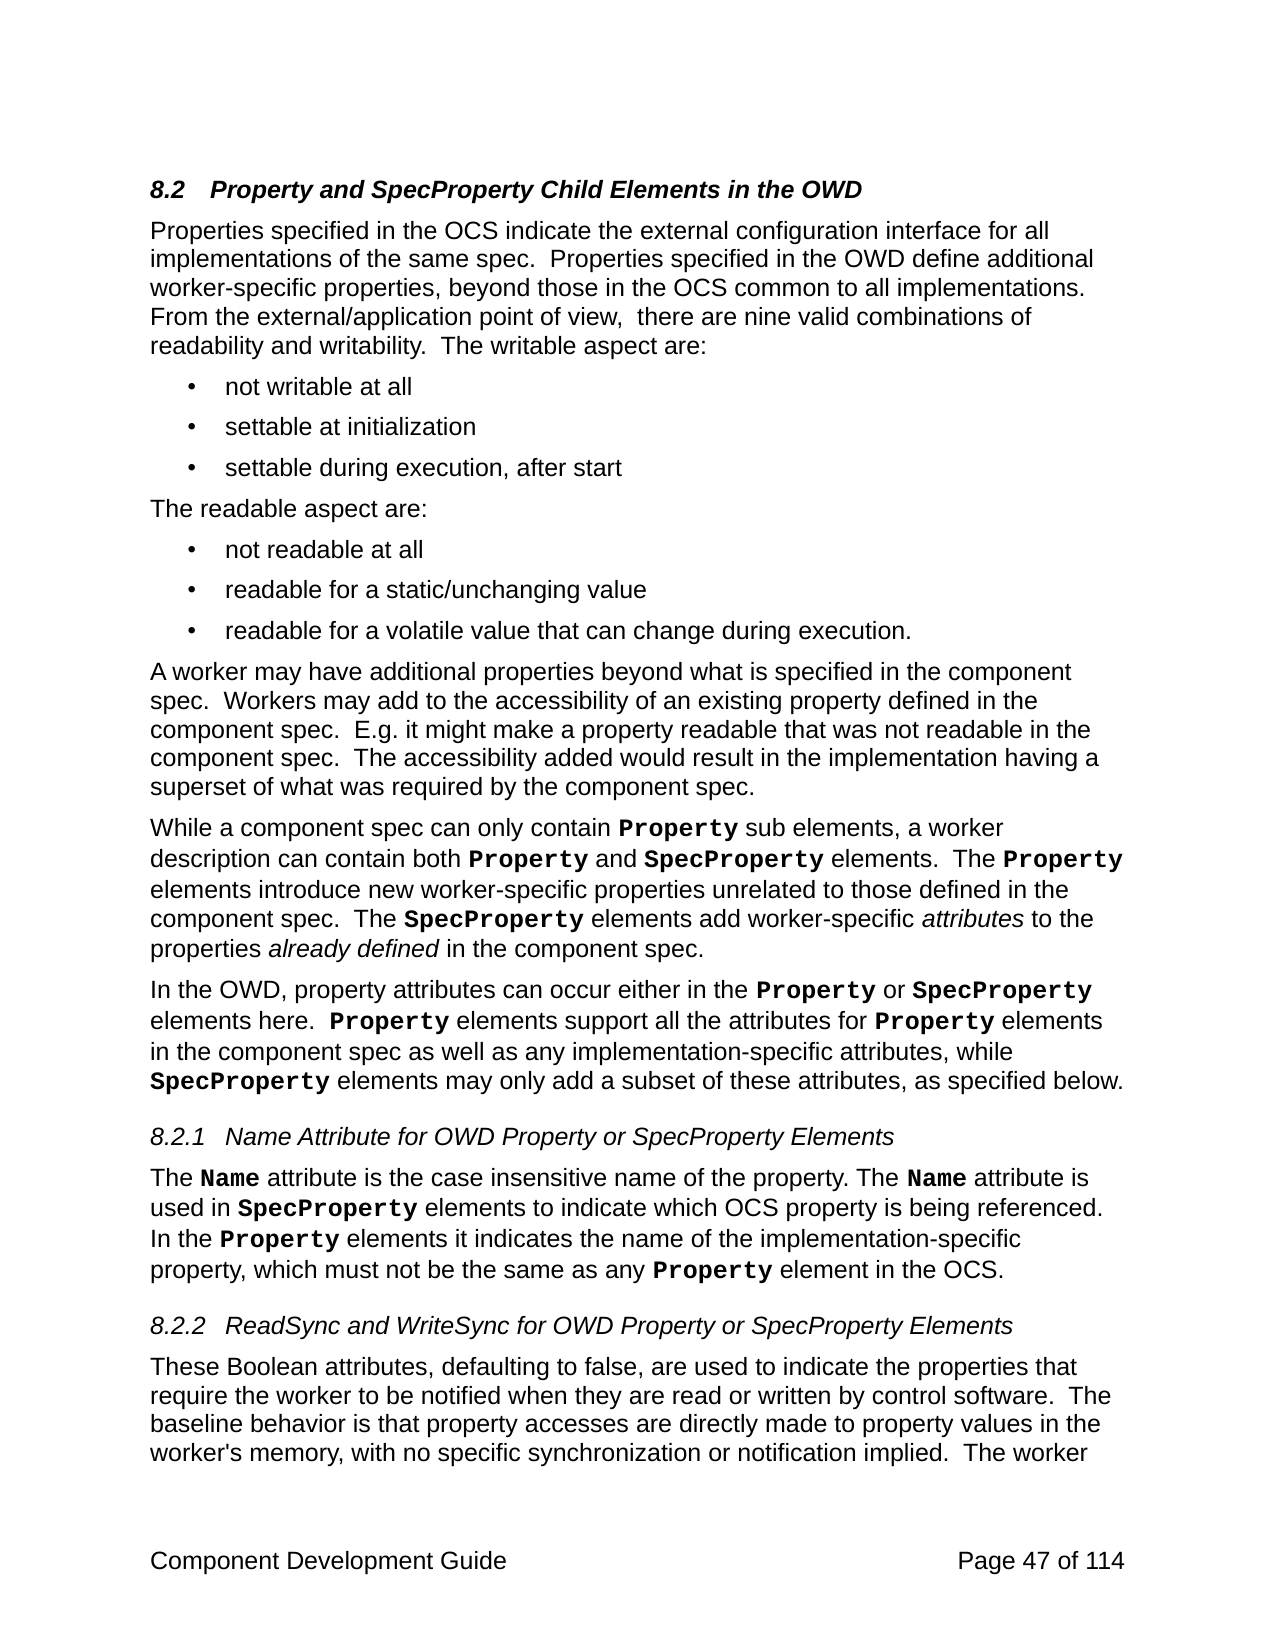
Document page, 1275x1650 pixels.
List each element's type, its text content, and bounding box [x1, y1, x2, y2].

list The readable aspect are: [112, 494, 1125, 523]
text The Name attribute is the case insensitive name of the property. The Name attribute is used in SpecProperty elements to indicate which OCS property is being referenced. In the Property elements it indicates the name of the implementation-specific property, which must not be the same as any Property element in the OCS. [150, 1162, 1125, 1286]
list readable for a volatile value that can change during execution. [187, 616, 1125, 645]
subtitle ReadSync and WriteSync for OWD Property or SpecProperty Elements [150, 1311, 1125, 1340]
text A worker may have additional properties beyond what is specified in the component spec. Workers may add to the accessibility of an existing property defined in the component spec. E.g. it might make a property readable that was not readable in the component spec. The accessibility added would result in the implementation having a superset of what was required by the component spec. [150, 657, 1125, 801]
text While a component spec can only contain Property sub elements, a worker description can contain both Property and SpecProperty elements. The Property elements introduce new worker-specific properties unrelated to those defined in the component spec. The SpecProperty elements add worker-specific attributes to the properties already defined in the component spec. [150, 813, 1125, 963]
subtitle Property and SpecProperty Child Elements in the OWD [150, 175, 1125, 204]
list readable for a static/unchanging value [187, 576, 1125, 604]
subtitle Name Attribute for OWD Property or SpecProperty Elements [150, 1122, 1125, 1151]
list not writable at all [187, 371, 1125, 400]
text In the OWD, property attributes can occur either in the Property or SpecProperty elements here. Property elements support all the attributes for Property elements in the component spec as well as any implementation-specific attributes, while SpecProperty elements may only add a subset of these attributes, as specified below. [150, 975, 1125, 1097]
list settable at initialization [187, 412, 1125, 441]
text These Boolean attributes, defaulting to false, are used to indicate the properties that require the worker to be notified when they are read or written by control software. The baseline behavior is that property accesses are directly made to property values in the worker's memory, with no specific synchronization or notification implied. The worker [150, 1352, 1125, 1467]
list settable during execution, after start [187, 453, 1125, 482]
list not readable at all [187, 535, 1125, 563]
text Properties specified in the OCS indicate the external configuration interface for all implementations of the same spec. Properties specified in the OWD define additional worker-specific properties, beyond those in the OCS common to all implementations. From the external/application point of view, there are nine valid combinations of readability and writability. The writable aspect are: [150, 216, 1125, 359]
